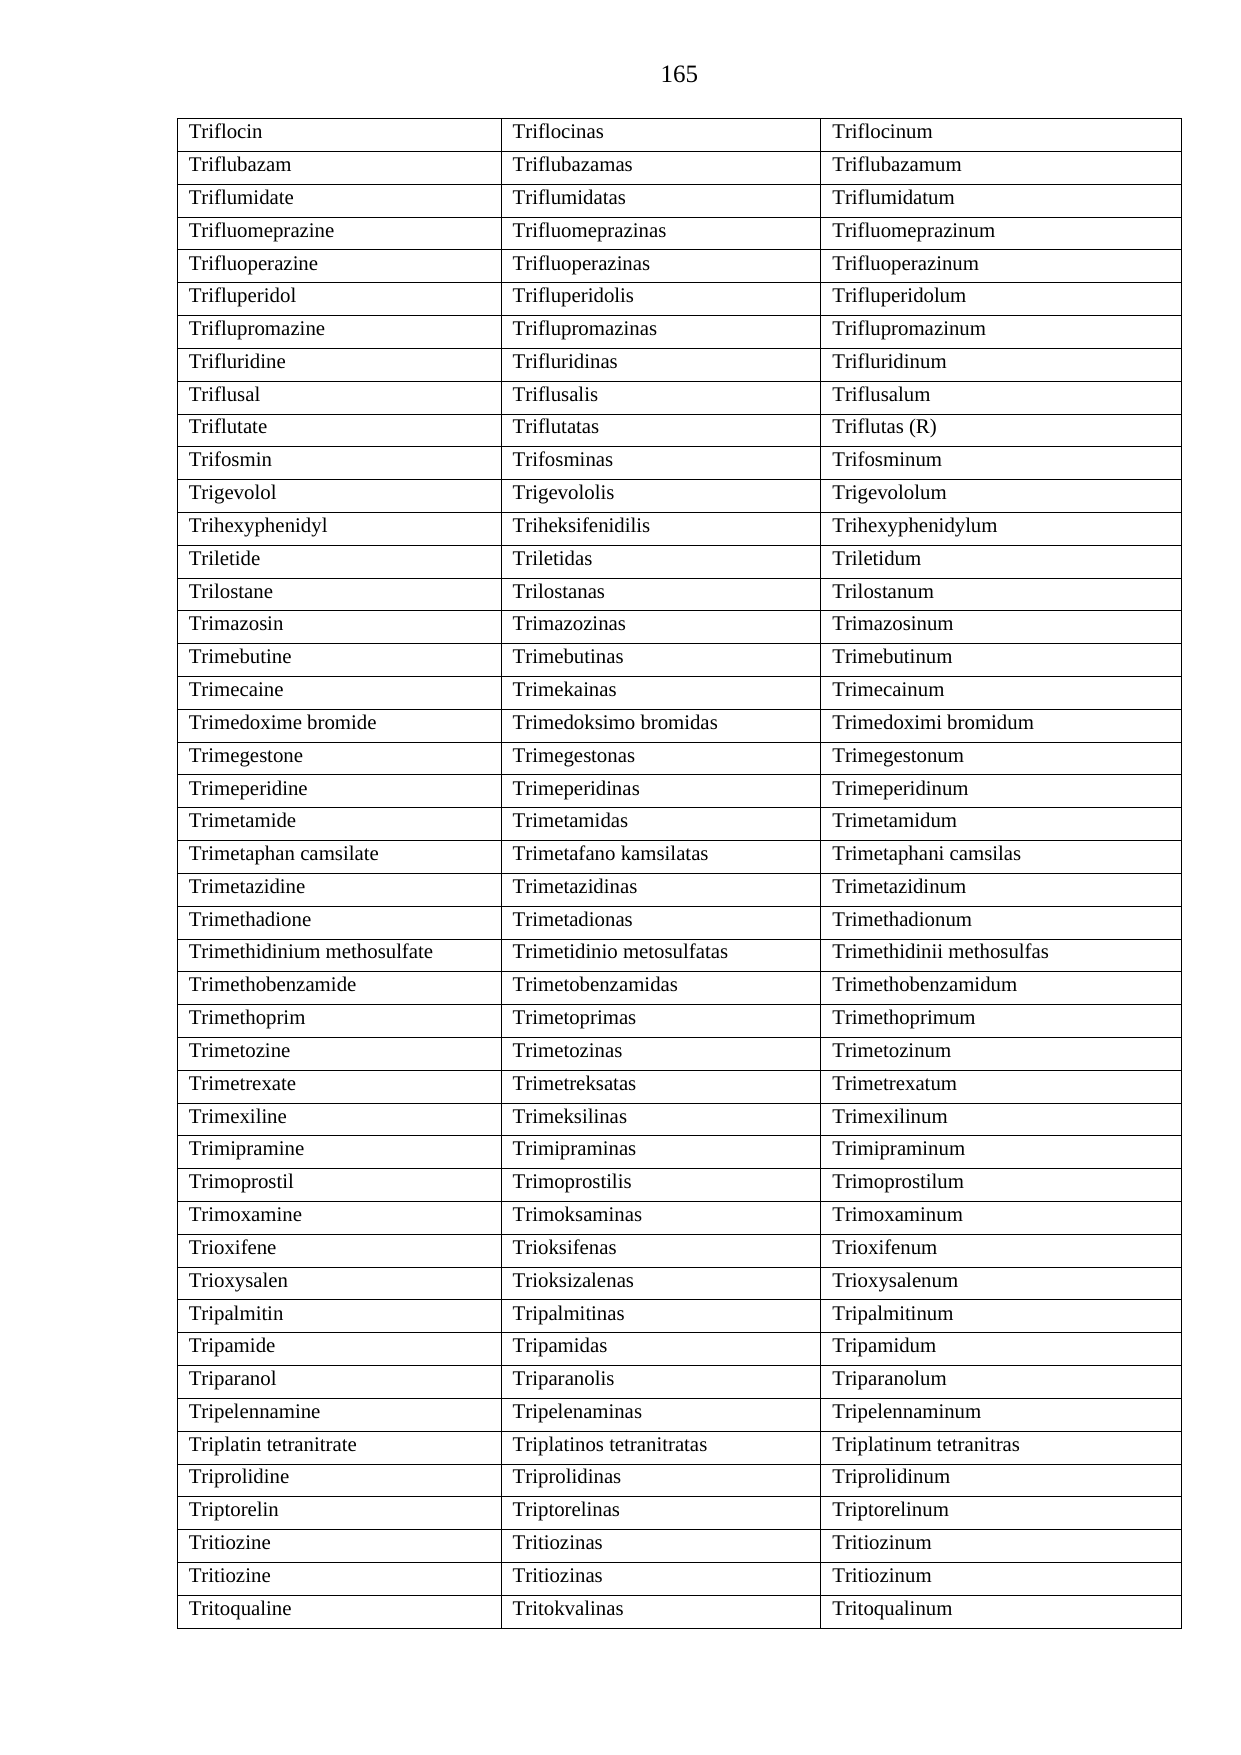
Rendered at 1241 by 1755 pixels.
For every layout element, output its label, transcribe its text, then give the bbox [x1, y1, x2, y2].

table_cell Tritoqualine [178, 1596, 501, 1627]
table_cell Triprolidine [178, 1465, 501, 1496]
table_cell Trimipramine [178, 1136, 501, 1168]
table_cell Trimetamidas [502, 808, 820, 840]
table_cell Trimethidinium methosulfate [178, 940, 501, 971]
table_cell Trimoprostil [178, 1169, 501, 1201]
table_cell Trimoxamine [178, 1202, 501, 1234]
table_cell Triletidum [821, 546, 1181, 577]
table_cell Triflumidatum [821, 185, 1181, 217]
table_cell Triplatin tetranitrate [178, 1432, 501, 1463]
table_cell Tritoqualinum [821, 1596, 1181, 1627]
table_cell Triflutatas [502, 415, 820, 446]
table_cell Triletide [178, 546, 501, 577]
table_cell Trimetaphani camsilas [821, 841, 1181, 873]
table_cell Trimekainas [502, 677, 820, 709]
table_cell Triflupromazinum [821, 316, 1181, 348]
table_cell Trigevololis [502, 480, 820, 512]
table_cell Trimeperidinas [502, 775, 820, 807]
table_cell Trimebutine [178, 644, 501, 676]
table_cell Trifluridinum [821, 349, 1181, 381]
table_cell Tritokvalinas [502, 1596, 820, 1627]
table_cell Trifosminas [502, 447, 820, 479]
table_cell Tripalmitinas [502, 1300, 820, 1332]
table_cell Triptorelinum [821, 1497, 1181, 1529]
table_cell Trifluridinas [502, 349, 820, 381]
table_cell Trimecainum [821, 677, 1181, 709]
table_cell Trimeperidine [178, 775, 501, 807]
table_cell Tripelenaminas [502, 1399, 820, 1431]
table_cell Trilostane [178, 579, 501, 610]
table_cell Trimegestonas [502, 743, 820, 774]
table_cell Trihexyphenidyl [178, 513, 501, 545]
table_cell Trimethobenzamide [178, 972, 501, 1004]
table_cell Trimexiline [178, 1104, 501, 1135]
table_cell Tripamidas [502, 1333, 820, 1365]
table_cell Trimegestone [178, 743, 501, 774]
table_cell Trimeksilinas [502, 1104, 820, 1135]
table_cell Trimetazidine [178, 874, 501, 906]
table_cell Triflusalis [502, 382, 820, 413]
table_cell Triflusalum [821, 382, 1181, 413]
table_cell Triflocinas [502, 119, 820, 151]
table_cell Triparanol [178, 1366, 501, 1398]
table_cell Triprolidinas [502, 1465, 820, 1496]
table_cell Trimethidinii methosulfas [821, 940, 1181, 971]
table_cell Trimetadionas [502, 907, 820, 938]
table_cell Trimetamide [178, 808, 501, 840]
table_cell Trimetrexate [178, 1071, 501, 1102]
table_cell Triparanolum [821, 1366, 1181, 1398]
table_cell Tritiozinas [502, 1563, 820, 1595]
table_cell Trimetozine [178, 1038, 501, 1070]
table_cell Triparanolis [502, 1366, 820, 1398]
table_cell Trimethadionum [821, 907, 1181, 938]
table_cell Triptorelin [178, 1497, 501, 1529]
table_cell Trimoprostilis [502, 1169, 820, 1201]
table_cell Trimetozinas [502, 1038, 820, 1070]
table_cell Trimetidinio metosulfatas [502, 940, 820, 971]
table_cell Trifluperidolis [502, 283, 820, 315]
table_cell Triflubazam [178, 152, 501, 184]
table_cell Trimedoximi bromidum [821, 710, 1181, 742]
table_cell Triplatinum tetranitras [821, 1432, 1181, 1463]
table_cell Triflupromazine [178, 316, 501, 348]
table_cell Trimazozinas [502, 611, 820, 643]
table_cell Tripelennamine [178, 1399, 501, 1431]
table_cell Triplatinos tetranitratas [502, 1432, 820, 1463]
table_cell Triheksifenidilis [502, 513, 820, 545]
table_cell Trimoxaminum [821, 1202, 1181, 1234]
table_cell Trifluoperazine [178, 250, 501, 282]
table_cell Trifluperidolum [821, 283, 1181, 315]
table_cell Trimetamidum [821, 808, 1181, 840]
table_cell Triflusal [178, 382, 501, 413]
table_cell Trifluperidol [178, 283, 501, 315]
table_cell Trigevololum [821, 480, 1181, 512]
table_cell Trifosmin [178, 447, 501, 479]
table_cell Trifosminum [821, 447, 1181, 479]
table_cell Trimetazidinum [821, 874, 1181, 906]
table_cell Triletidas [502, 546, 820, 577]
table_cell Trimetazidinas [502, 874, 820, 906]
table_cell Tripamide [178, 1333, 501, 1365]
table_cell Trimeperidinum [821, 775, 1181, 807]
table_cell Trimoksaminas [502, 1202, 820, 1234]
table_cell Trioxysalen [178, 1268, 501, 1299]
table_cell Trioksizalenas [502, 1268, 820, 1299]
table_cell Tripalmitinum [821, 1300, 1181, 1332]
table_cell Trimetreksatas [502, 1071, 820, 1102]
table_cell Trimebutinum [821, 644, 1181, 676]
table_cell Trilostanas [502, 579, 820, 610]
table_cell Triflupromazinas [502, 316, 820, 348]
table_cell Trigevolol [178, 480, 501, 512]
table_cell Tripamidum [821, 1333, 1181, 1365]
table_cell Triflumidatas [502, 185, 820, 217]
table_cell Trimecaine [178, 677, 501, 709]
table_cell Tripalmitin [178, 1300, 501, 1332]
table_cell Trimetrexatum [821, 1071, 1181, 1102]
table_cell Trioxysalenum [821, 1268, 1181, 1299]
table_cell Trimetafano kamsilatas [502, 841, 820, 873]
table_cell Trilostanum [821, 579, 1181, 610]
table_cell Trimethoprimum [821, 1005, 1181, 1037]
table_cell Tritiozinas [502, 1530, 820, 1562]
table_cell Triflutate [178, 415, 501, 446]
table_cell Trimazosin [178, 611, 501, 643]
table_cell Trihexyphenidylum [821, 513, 1181, 545]
table_cell Tripelennaminum [821, 1399, 1181, 1431]
table_cell Trimethadione [178, 907, 501, 938]
table_cell Trimipraminas [502, 1136, 820, 1168]
table_cell Triflumidate [178, 185, 501, 217]
table_cell Trifluomeprazine [178, 218, 501, 249]
table_cell Trimipraminum [821, 1136, 1181, 1168]
table_cell Triprolidinum [821, 1465, 1181, 1496]
table_cell Tritiozinum [821, 1530, 1181, 1562]
table_cell Trimethobenzamidum [821, 972, 1181, 1004]
table_cell Triptorelinas [502, 1497, 820, 1529]
table_cell Trioxifenum [821, 1235, 1181, 1267]
table_cell Trimethoprim [178, 1005, 501, 1037]
table_cell Trimetozinum [821, 1038, 1181, 1070]
table_cell Trifluomeprazinas [502, 218, 820, 249]
table_cell Triflutas (R) [821, 415, 1181, 446]
table_cell Trimegestonum [821, 743, 1181, 774]
table_cell Trifluoperazinas [502, 250, 820, 282]
table_cell Trioksifenas [502, 1235, 820, 1267]
table_cell Trimedoksimo bromidas [502, 710, 820, 742]
table_cell Trimazosinum [821, 611, 1181, 643]
table_cell Trimebutinas [502, 644, 820, 676]
table_cell Trifluoperazinum [821, 250, 1181, 282]
table_cell Trifluomeprazinum [821, 218, 1181, 249]
table_cell Trioxifene [178, 1235, 501, 1267]
table_cell Trimexilinum [821, 1104, 1181, 1135]
table_cell Triflocin [178, 119, 501, 151]
table_cell Trimetaphan camsilate [178, 841, 501, 873]
table_cell Trimoprostilum [821, 1169, 1181, 1201]
table_cell Tritiozine [178, 1530, 501, 1562]
table_cell Triflubazamas [502, 152, 820, 184]
table_cell Trifluridine [178, 349, 501, 381]
table_cell Tritiozinum [821, 1563, 1181, 1595]
table_cell Trimetoprimas [502, 1005, 820, 1037]
table_cell Tritiozine [178, 1563, 501, 1595]
table_cell Triflocinum [821, 119, 1181, 151]
table_cell Trimetobenzamidas [502, 972, 820, 1004]
table_cell Trimedoxime bromide [178, 710, 501, 742]
table_cell Triflubazamum [821, 152, 1181, 184]
